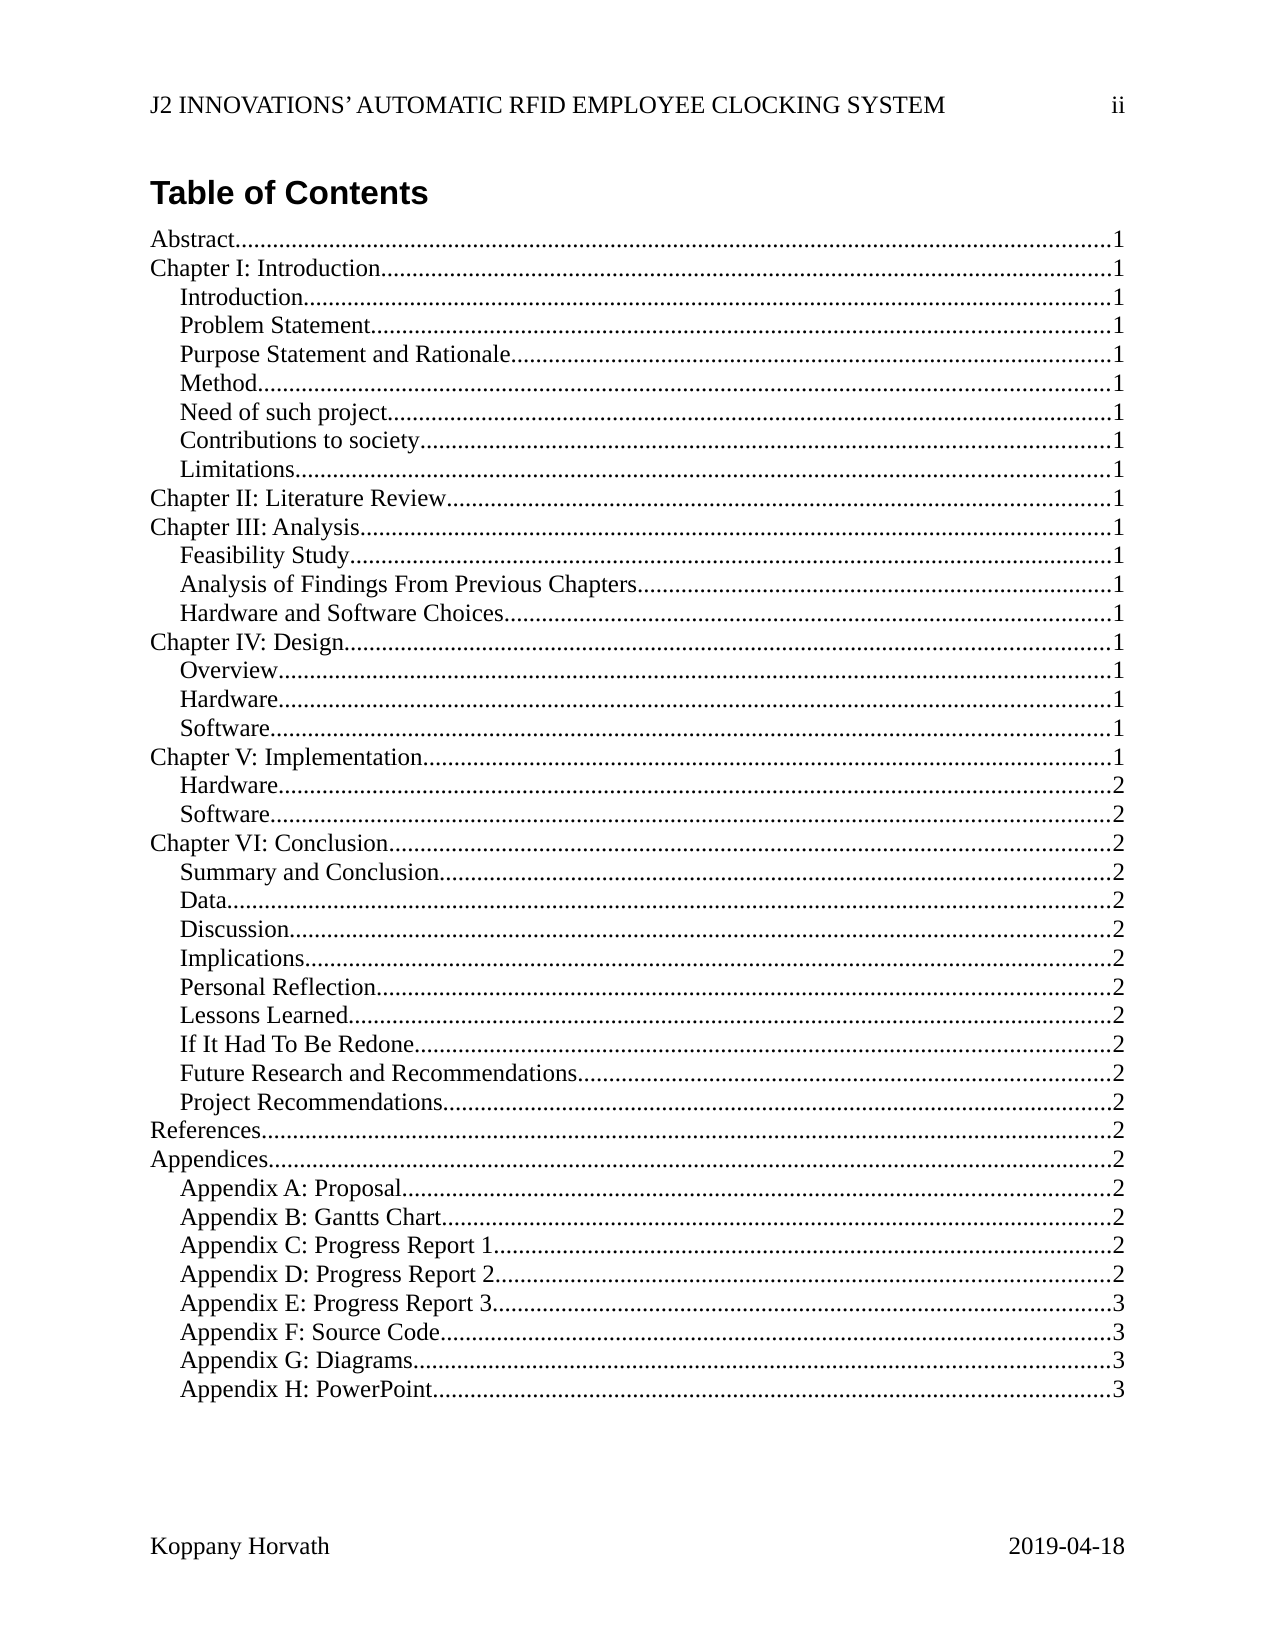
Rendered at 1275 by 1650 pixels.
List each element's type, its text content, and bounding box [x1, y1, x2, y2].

text Appendix G: Diagrams 3 [179, 1345, 1125, 1374]
text Abstract 1 [150, 224, 1125, 253]
text Purpose Statement and Rationale 1 [179, 339, 1125, 368]
text Appendix D: Progress Report 2 2 [179, 1259, 1125, 1288]
text Personal Reflection 2 [179, 972, 1125, 1000]
text Software 1 [179, 713, 1125, 742]
text Appendix H: PowerPoint 3 [179, 1374, 1125, 1403]
subtitle Table of Contents [150, 173, 1125, 212]
text Hardware and Software Choices 1 [179, 598, 1125, 627]
text Discussion 2 [179, 914, 1125, 943]
text Implications 2 [179, 943, 1125, 972]
text Introduction 1 [179, 282, 1125, 310]
text Chapter I: Introduction 1 [150, 253, 1125, 282]
text Chapter V: Implementation 1 [150, 742, 1125, 770]
text Appendices 2 [150, 1144, 1125, 1173]
text If It Had To Be Redone 2 [179, 1029, 1125, 1058]
text Analysis of Findings From Previous Chapters 1 [179, 569, 1125, 598]
text Chapter III: Analysis 1 [150, 512, 1125, 540]
text Hardware 2 [179, 770, 1125, 799]
text Feasibility Study 1 [179, 540, 1125, 569]
text References 2 [150, 1115, 1125, 1144]
text Appendix F: Source Code 3 [179, 1317, 1125, 1345]
text Chapter II: Literature Review 1 [150, 483, 1125, 512]
text Project Recommendations 2 [179, 1087, 1125, 1115]
text Software 2 [179, 799, 1125, 828]
text Chapter IV: Design 1 [150, 627, 1125, 655]
text Appendix B: Gantts Chart 2 [179, 1202, 1125, 1230]
text Limitations 1 [179, 454, 1125, 483]
text Chapter VI: Conclusion 2 [150, 828, 1125, 857]
text Hardware 1 [179, 684, 1125, 713]
text Summary and Conclusion 2 [179, 857, 1125, 885]
text Appendix E: Progress Report 3 3 [179, 1288, 1125, 1317]
text Appendix A: Proposal 2 [179, 1173, 1125, 1202]
text Lessons Learned 2 [179, 1000, 1125, 1029]
text Contributions to society 1 [179, 425, 1125, 454]
text Future Research and Recommendations 2 [179, 1058, 1125, 1087]
text Problem Statement 1 [179, 310, 1125, 339]
text Overview 1 [179, 655, 1125, 684]
text Need of such project 1 [179, 397, 1125, 425]
text Method 1 [179, 368, 1125, 397]
text Data 2 [179, 885, 1125, 914]
text Appendix C: Progress Report 1 2 [179, 1230, 1125, 1259]
